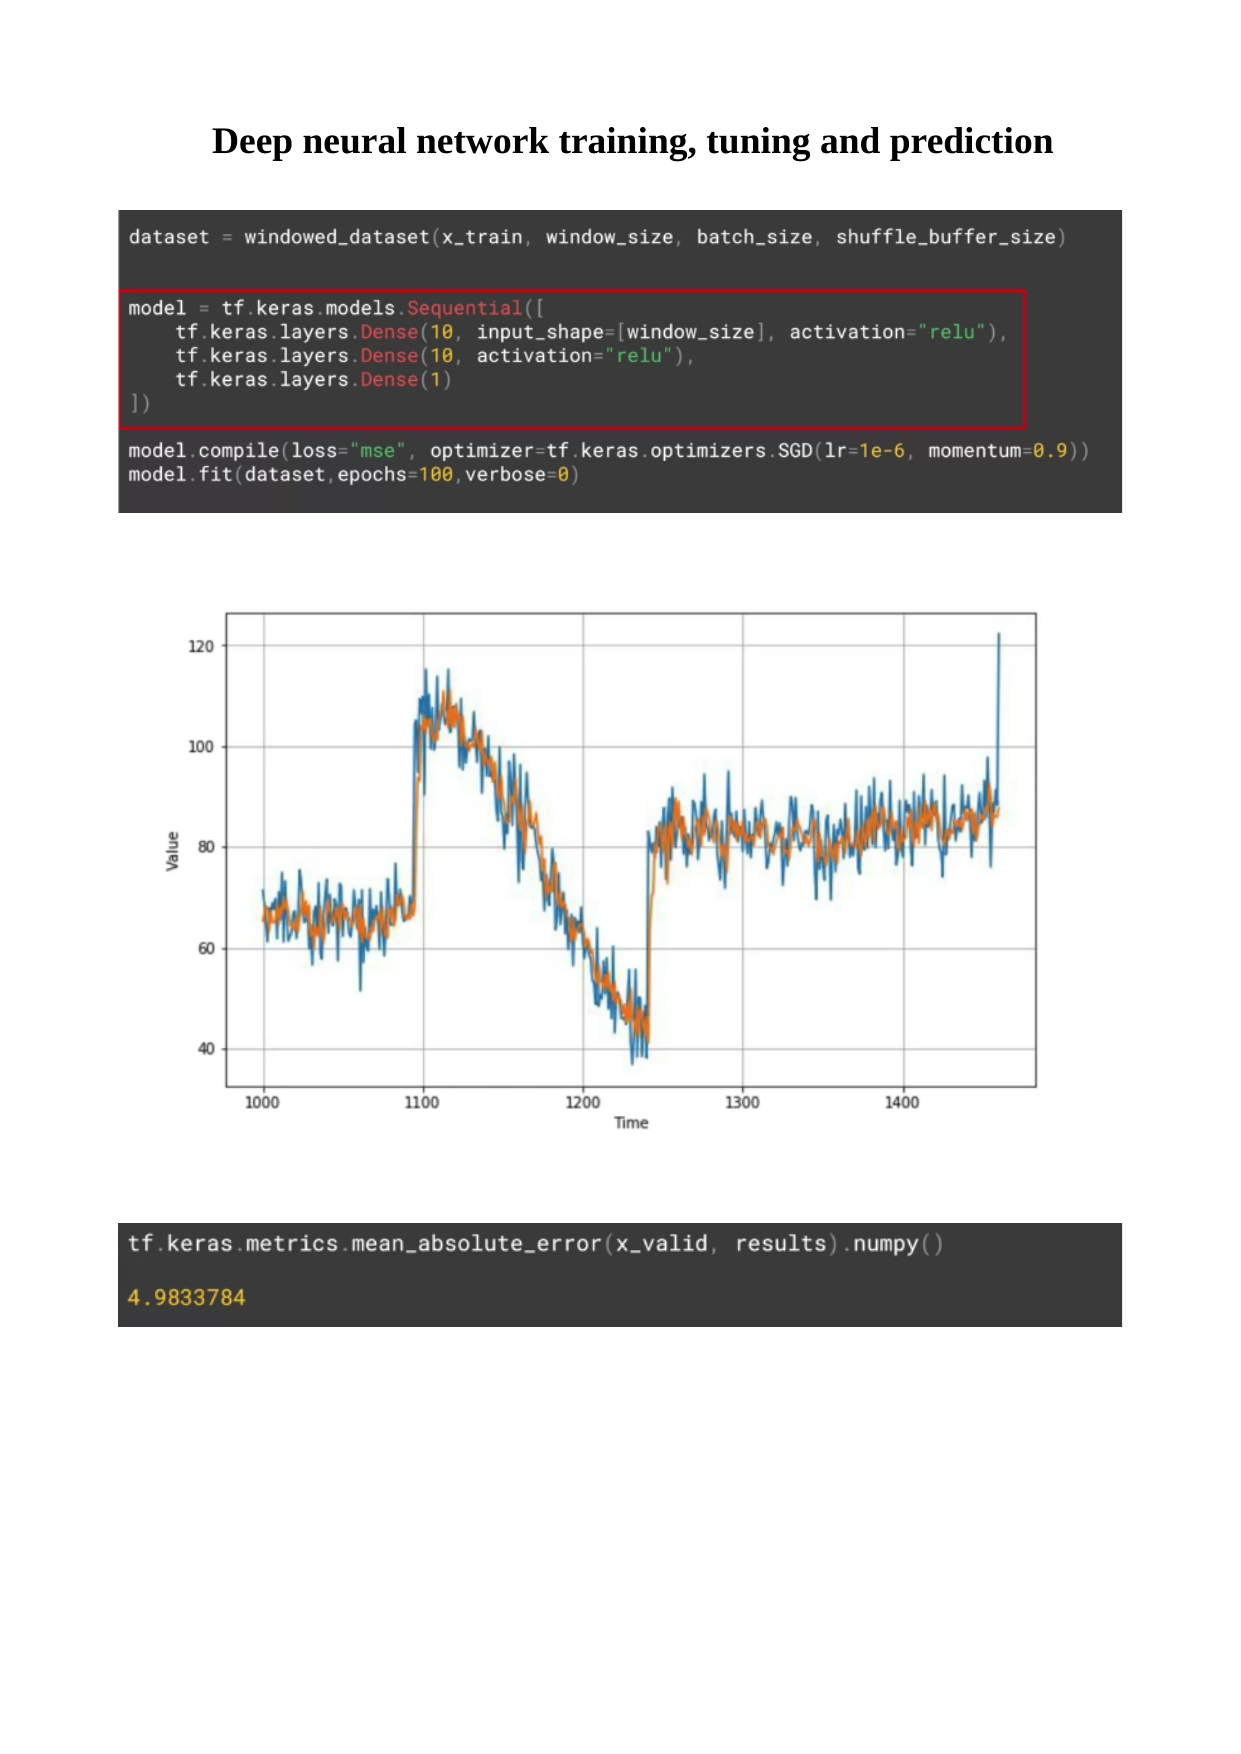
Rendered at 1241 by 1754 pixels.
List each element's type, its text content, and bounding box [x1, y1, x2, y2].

picture [118, 1223, 1123, 1327]
picture [118, 598, 1123, 1137]
picture [118, 210, 1123, 513]
subtitle Deep neural network training, tuning and prediction [118, 118, 1122, 161]
